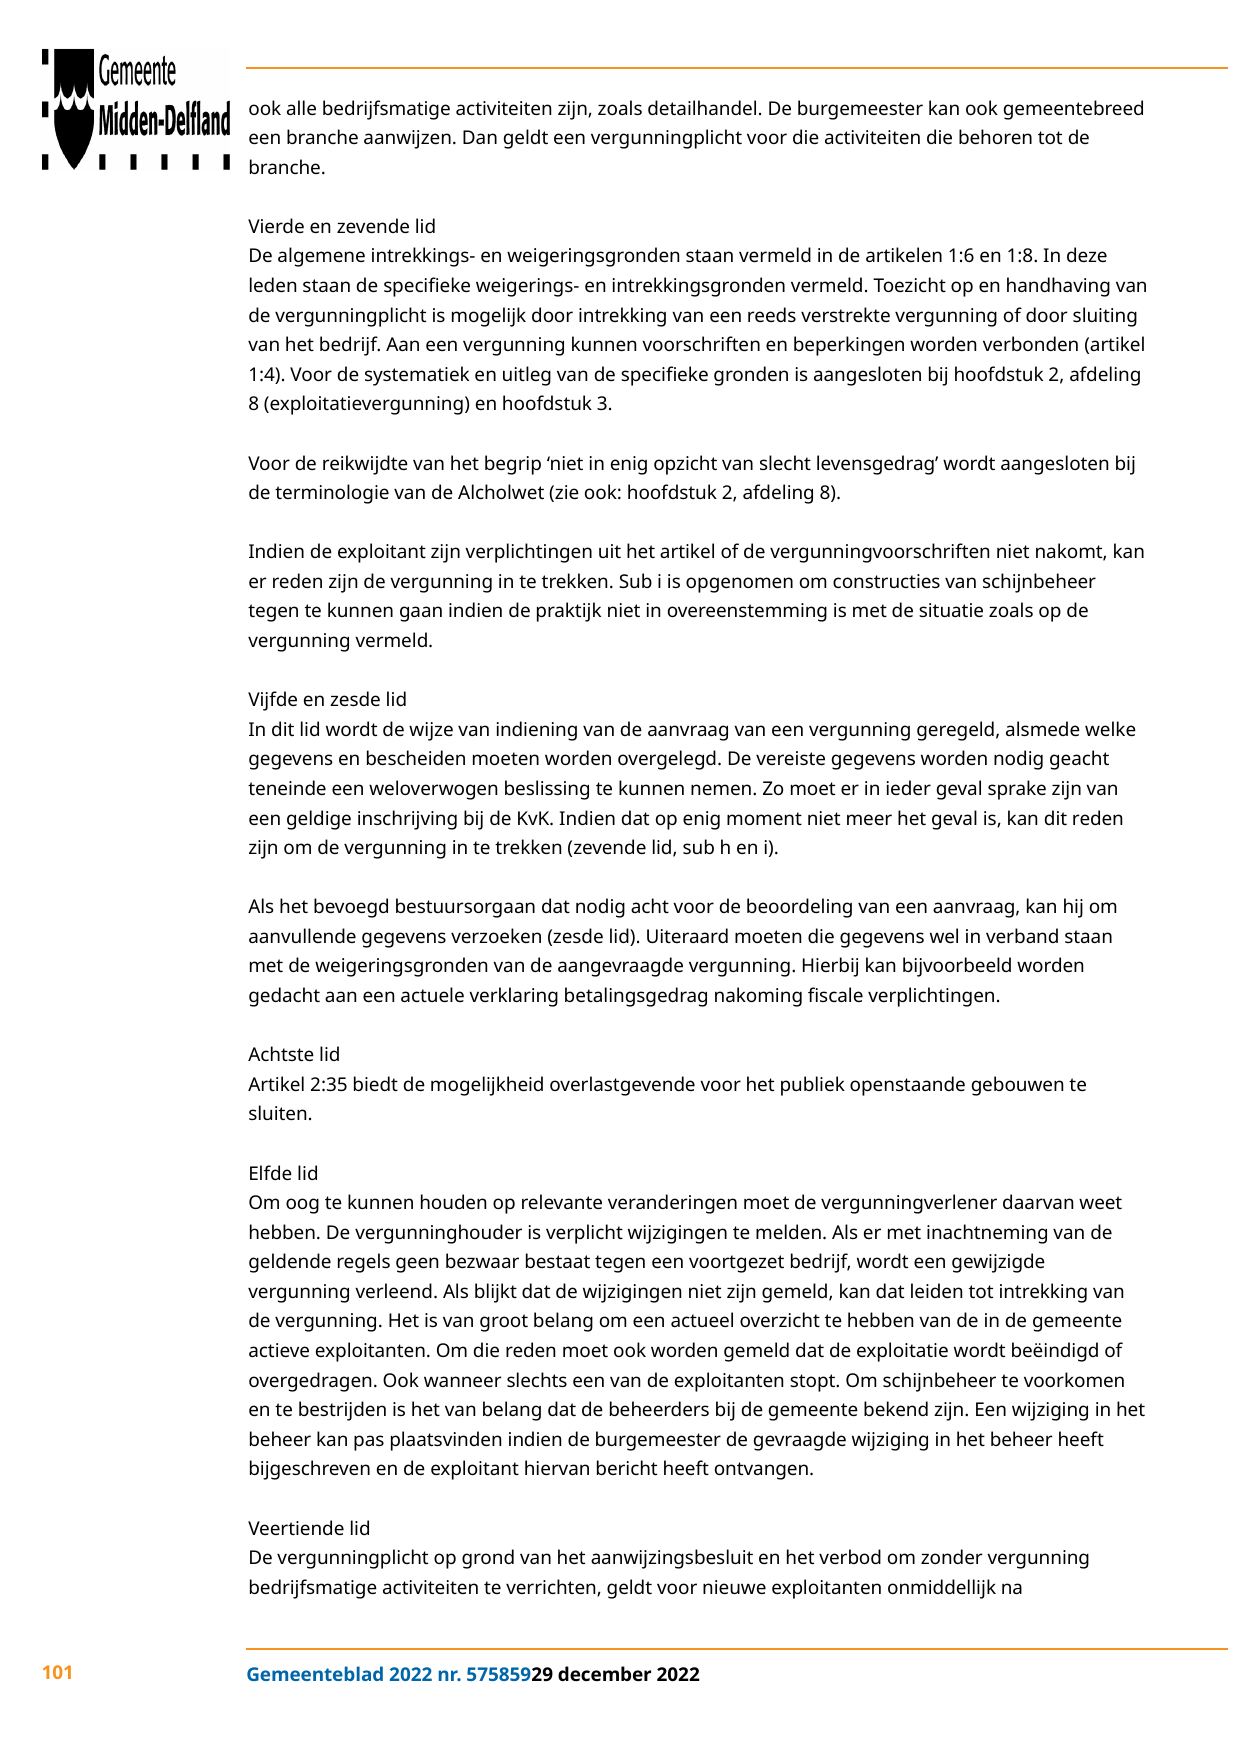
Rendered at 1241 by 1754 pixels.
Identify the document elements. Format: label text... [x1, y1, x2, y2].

text Veertiende lid [248, 1515, 1152, 1541]
text Vijfde en zesde lid [248, 686, 1152, 712]
text Als het bevoegd bestuursorgaan dat nodig acht voor de beoordeling van een aanvraag, kan hij om aanvullende gegevens verzoeken (zesde lid). Uiteraard moeten die gegevens wel in verband staan met de weigeringsgronden van de aangevraagde vergunning. Hierbij kan bijvoorbeeld worden gedacht aan een actuele verklaring betalingsgedrag nakoming fiscale verplichtingen. [248, 893, 1152, 1008]
text Elfde lid [248, 1160, 1152, 1186]
text Achtste lid [248, 1041, 1152, 1067]
text De algemene intrekkings- en weigeringsgronden staan vermeld in de artikelen 1:6 en 1:8. In deze leden staan de specifieke weigerings- en intrekkingsgronden vermeld. Toezicht op en handhaving van de vergunningplicht is mogelijk door intrekking van een reeds verstrekte vergunning of door sluiting van het bedrijf. Aan een vergunning kunnen voorschriften en beperkingen worden verbonden (artikel 1:4). Voor de systematiek en uitleg van de specifieke gronden is aangesloten bij hoofdstuk 2, afdeling 8 (exploitatievergunning) en hoofdstuk 3. [248, 243, 1152, 416]
text Artikel 2:35 biedt de mogelijkheid overlastgevende voor het publiek openstaande gebouwen te sluiten. [248, 1071, 1152, 1126]
text In dit lid wordt de wijze van indiening van de aanvraag van een vergunning geregeld, alsmede welke gegevens en bescheiden moeten worden overgelegd. De vereiste gegevens worden nodig geacht teneinde een weloverwogen beslissing te kunnen nemen. Zo moet er in ieder geval sprake zijn van een geldige inschrijving bij de KvK. Indien dat op enig moment niet meer het geval is, kan dit reden zijn om de vergunning in te trekken (zevende lid, sub h en i). [248, 716, 1152, 860]
text ook alle bedrijfsmatige activiteiten zijn, zoals detailhandel. De burgemeester kan ook gemeentebreed een branche aanwijzen. Dan geldt een vergunningplicht voor die activiteiten die behoren tot de branche. [248, 95, 1152, 180]
text Om oog te kunnen houden op relevante veranderingen moet de vergunningverlener daarvan weet hebben. De vergunninghouder is verplicht wijzigingen te melden. Als er met inachtneming van de geldende regels geen bezwaar bestaat tegen een voortgezet bedrijf, wordt een gewijzigde vergunning verleend. Als blijkt dat de wijzigingen niet zijn gemeld, kan dat leiden tot intrekking van de vergunning. Het is van groot belang om een actueel overzicht te hebben van de in de gemeente actieve exploitanten. Om die reden moet ook worden gemeld dat de exploitatie wordt beëindigd of overgedragen. Ook wanneer slechts een van de exploitanten stopt. Om schijnbeheer te voorkomen en te bestrijden is het van belang dat de beheerders bij de gemeente bekend zijn. Een wijziging in het beheer kan pas plaatsvinden indien de burgemeester de gevraagde wijziging in het beheer heeft bijgeschreven en de exploitant hiervan bericht heeft ontvangen. [248, 1189, 1152, 1481]
picture [41, 47, 231, 172]
text Indien de exploitant zijn verplichtingen uit het artikel of de vergunningvoorschriften niet nakomt, kan er reden zijn de vergunning in te trekken. Sub i is opgenomen om constructies van schijnbeheer tegen te kunnen gaan indien de praktijk niet in overeenstemming is met de situatie zoals op de vergunning vermeld. [248, 538, 1152, 653]
text De vergunningplicht op grond van het aanwijzingsbesluit en het verbod om zonder vergunning bedrijfsmatige activiteiten te verrichten, geldt voor nieuwe exploitanten onmiddellijk na [248, 1544, 1152, 1600]
text Voor de reikwijdte van het begrip ‘niet in enig opzicht van slecht levensgedrag’ wordt aangesloten bij de terminologie van de Alcholwet (zie ook: hoofdstuk 2, afdeling 8). [248, 450, 1152, 505]
text Vierde en zevende lid [248, 213, 1152, 239]
